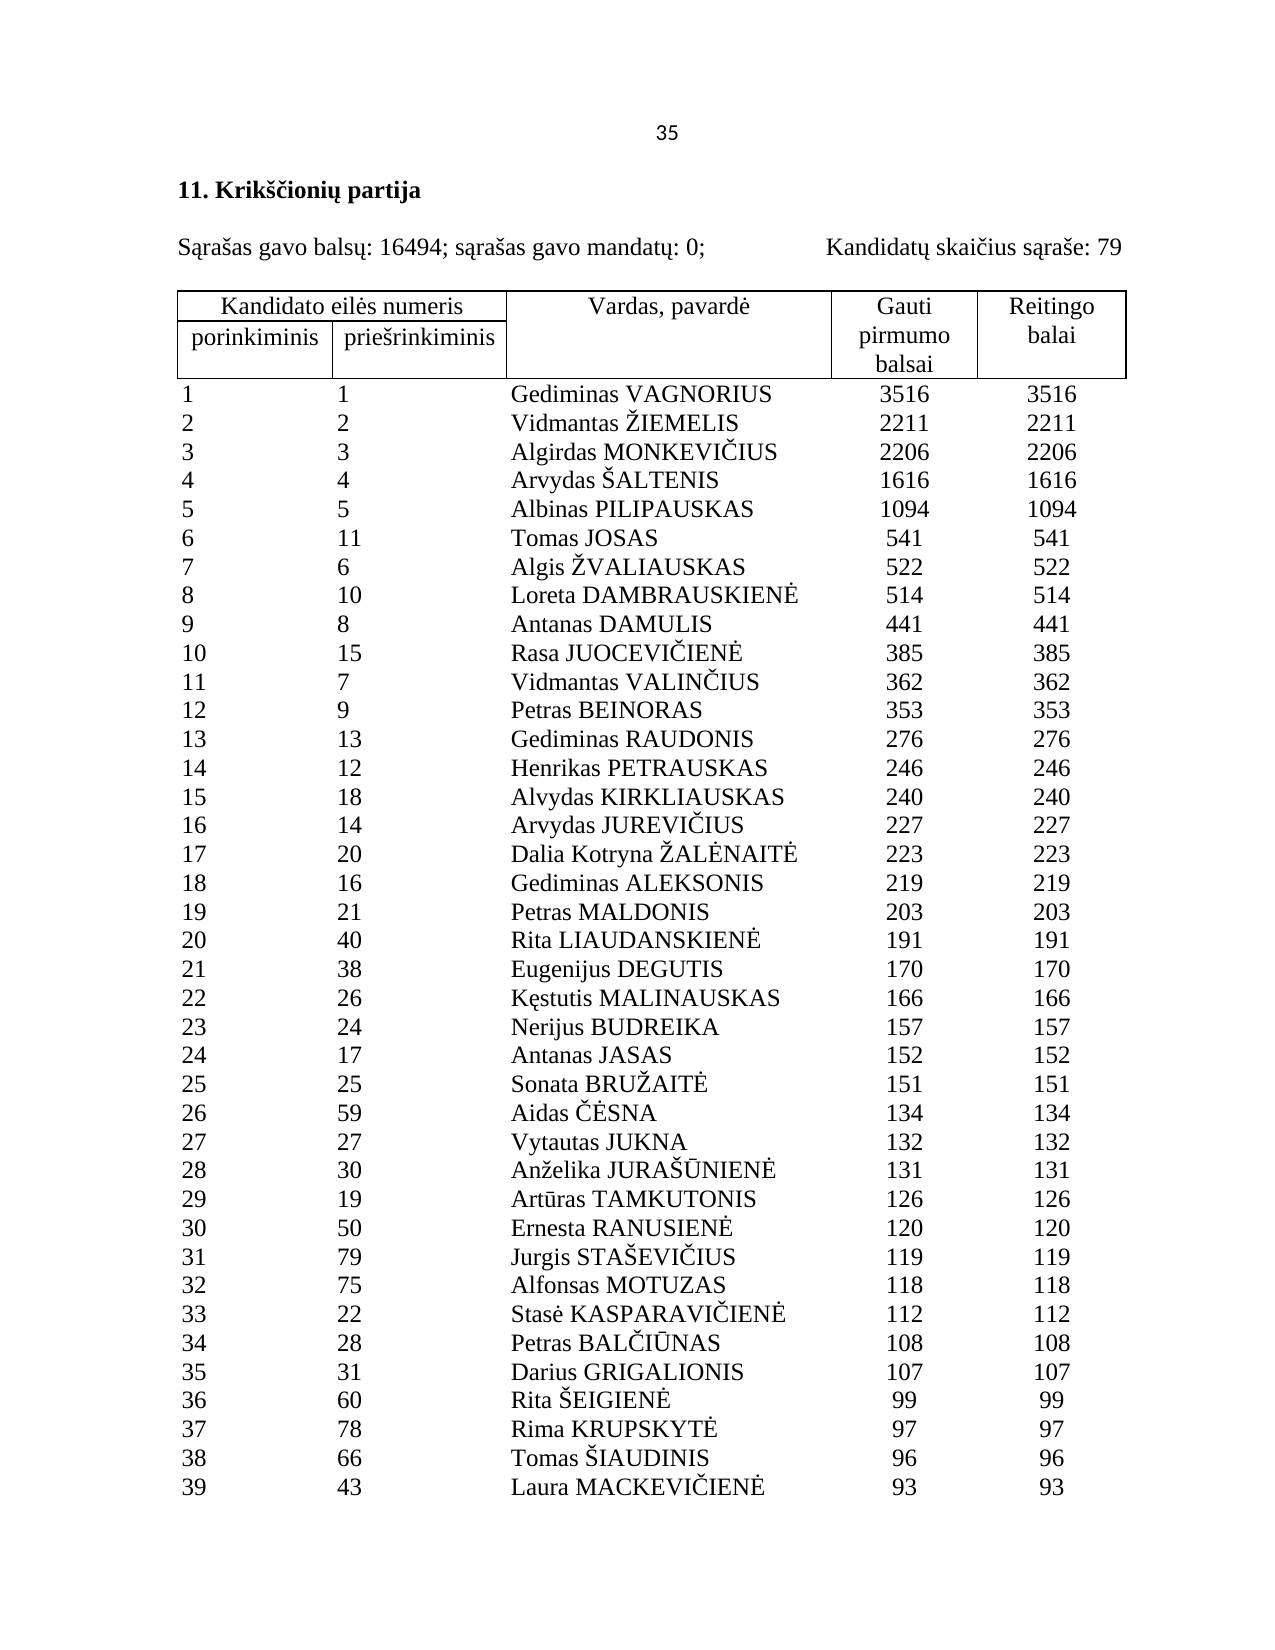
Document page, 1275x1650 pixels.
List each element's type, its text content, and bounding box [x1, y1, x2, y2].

table_cell 134 [978, 1098, 1126, 1127]
table_cell 126 [831, 1184, 977, 1213]
table_cell 10 [333, 581, 506, 609]
table_cell priešrinkiminis [333, 322, 506, 378]
table_cell 16 [333, 868, 506, 897]
table_cell 441 [831, 609, 977, 638]
table_cell 17 [333, 1041, 506, 1069]
text 11. Krikščionių partija [177, 175, 1157, 204]
table_cell 37 [177, 1414, 333, 1443]
table_cell Kęstutis MALINAUSKAS [506, 983, 831, 1012]
table_cell 32 [177, 1271, 333, 1299]
table_cell 157 [831, 1012, 977, 1041]
table_cell 362 [978, 667, 1126, 696]
table_cell 97 [831, 1414, 977, 1443]
table_cell 30 [333, 1156, 506, 1184]
table_cell Algis ŽVALIAUSKAS [506, 552, 831, 581]
text Sąrašas gavo balsų: 16494; sąrašas gavo mandatų: 0; Kandidatų skaičius sąraše: 79 [177, 232, 1157, 261]
table_cell 152 [978, 1041, 1126, 1069]
table_cell 40 [333, 926, 506, 954]
table_cell 60 [333, 1386, 506, 1414]
table_cell 27 [333, 1127, 506, 1156]
table_cell Gediminas VAGNORIUS [506, 379, 831, 408]
table_cell 10 [177, 638, 333, 667]
table_cell 203 [978, 897, 1126, 926]
table_cell 385 [831, 638, 977, 667]
table_cell 112 [831, 1299, 977, 1328]
table_cell 9 [333, 696, 506, 724]
table_cell Rita LIAUDANSKIENĖ [506, 926, 831, 954]
table_cell 50 [333, 1213, 506, 1242]
table_cell 16 [177, 811, 333, 839]
table_cell 39 [177, 1472, 333, 1501]
table_cell 13 [333, 724, 506, 753]
table_cell porinkiminis [178, 322, 332, 378]
table_header Reitingo balai [978, 292, 1125, 378]
table_cell 219 [831, 868, 977, 897]
table_cell 26 [177, 1098, 333, 1127]
table_cell Antanas JASAS [506, 1041, 831, 1069]
table_cell 120 [831, 1213, 977, 1242]
table_cell Alvydas KIRKLIAUSKAS [506, 782, 831, 811]
table_cell Nerijus BUDREIKA [506, 1012, 831, 1041]
table_cell 24 [177, 1041, 333, 1069]
table_cell 151 [978, 1069, 1126, 1098]
table_cell 7 [333, 667, 506, 696]
table_cell 15 [177, 782, 333, 811]
table_cell 4 [177, 466, 333, 494]
table_cell Loreta DAMBRAUSKIENĖ [506, 581, 831, 609]
table_cell Jurgis STAŠEVIČIUS [506, 1242, 831, 1271]
table_cell 38 [177, 1443, 333, 1472]
table_cell 15 [333, 638, 506, 667]
table_cell 5 [333, 494, 506, 523]
table_cell 93 [831, 1472, 977, 1501]
table_cell 1 [177, 379, 333, 408]
table_header Vardas, pavardė [507, 292, 831, 378]
table_cell Gediminas ALEKSONIS [506, 868, 831, 897]
table_cell 18 [333, 782, 506, 811]
table_cell 11 [177, 667, 333, 696]
table_cell 30 [177, 1213, 333, 1242]
table_cell 107 [978, 1357, 1126, 1386]
table_cell Rima KRUPSKYTĖ [506, 1414, 831, 1443]
table_cell 276 [831, 724, 977, 753]
table_cell 522 [978, 552, 1126, 581]
table_cell 24 [333, 1012, 506, 1041]
table_cell 132 [978, 1127, 1126, 1156]
table_cell 353 [831, 696, 977, 724]
table_cell 20 [333, 839, 506, 868]
table_cell 132 [831, 1127, 977, 1156]
table_cell 541 [978, 523, 1126, 552]
table_cell Alfonsas MOTUZAS [506, 1271, 831, 1299]
table_cell 99 [831, 1386, 977, 1414]
table_cell 3 [177, 437, 333, 466]
table_cell 8 [177, 581, 333, 609]
table_cell Ernesta RANUSIENĖ [506, 1213, 831, 1242]
table_cell Sonata BRUŽAITĖ [506, 1069, 831, 1098]
table_cell 240 [831, 782, 977, 811]
table_cell 170 [978, 954, 1126, 983]
table_cell 11 [333, 523, 506, 552]
table_cell 166 [831, 983, 977, 1012]
table_cell 2 [333, 408, 506, 437]
table_cell 20 [177, 926, 333, 954]
table_cell 2206 [978, 437, 1126, 466]
table_cell Anželika JURAŠŪNIENĖ [506, 1156, 831, 1184]
table_cell Rita ŠEIGIENĖ [506, 1386, 831, 1414]
table_cell 108 [831, 1328, 977, 1357]
table_cell 66 [333, 1443, 506, 1472]
table_cell Gediminas RAUDONIS [506, 724, 831, 753]
table_cell Stasė KASPARAVIČIENĖ [506, 1299, 831, 1328]
table_cell Dalia Kotryna ŽALĖNAITĖ [506, 839, 831, 868]
table_cell 31 [177, 1242, 333, 1271]
table_cell 227 [831, 811, 977, 839]
table_cell 152 [831, 1041, 977, 1069]
table_cell 223 [831, 839, 977, 868]
table_cell Arvydas JUREVIČIUS [506, 811, 831, 839]
table_cell Aidas ČĖSNA [506, 1098, 831, 1127]
table_cell 34 [177, 1328, 333, 1357]
table_cell 22 [177, 983, 333, 1012]
table_cell 96 [831, 1443, 977, 1472]
table_cell 23 [177, 1012, 333, 1041]
table_cell 35 [177, 1357, 333, 1386]
table_cell 219 [978, 868, 1126, 897]
table_cell 28 [333, 1328, 506, 1357]
table_cell 522 [831, 552, 977, 581]
table_cell 93 [978, 1472, 1126, 1501]
table_cell 3 [333, 437, 506, 466]
table_cell 18 [177, 868, 333, 897]
table_cell 2206 [831, 437, 977, 466]
table_cell 33 [177, 1299, 333, 1328]
table_cell 8 [333, 609, 506, 638]
table_cell 362 [831, 667, 977, 696]
table_cell 31 [333, 1357, 506, 1386]
table_cell 2 [177, 408, 333, 437]
table_cell 2211 [831, 408, 977, 437]
table_cell Rasa JUOCEVIČIENĖ [506, 638, 831, 667]
table_cell 276 [978, 724, 1126, 753]
table_cell 1094 [978, 494, 1126, 523]
table_cell 1616 [831, 466, 977, 494]
table_cell Arvydas ŠALTENIS [506, 466, 831, 494]
table_cell 134 [831, 1098, 977, 1127]
table_cell 240 [978, 782, 1126, 811]
table_cell 191 [978, 926, 1126, 954]
table_cell 119 [978, 1242, 1126, 1271]
table_cell 541 [831, 523, 977, 552]
table_cell 6 [333, 552, 506, 581]
table_cell 9 [177, 609, 333, 638]
table_cell Tomas ŠIAUDINIS [506, 1443, 831, 1472]
table_cell 59 [333, 1098, 506, 1127]
table_cell Tomas JOSAS [506, 523, 831, 552]
table_cell 26 [333, 983, 506, 1012]
table_cell 7 [177, 552, 333, 581]
table_cell Algirdas MONKEVIČIUS [506, 437, 831, 466]
table_cell 4 [333, 466, 506, 494]
table_cell 191 [831, 926, 977, 954]
table_cell 3516 [831, 379, 977, 408]
table_cell 119 [831, 1242, 977, 1271]
table_cell 12 [333, 753, 506, 782]
table_cell 17 [177, 839, 333, 868]
table_cell 151 [831, 1069, 977, 1098]
table_cell Eugenijus DEGUTIS [506, 954, 831, 983]
table_cell 108 [978, 1328, 1126, 1357]
table_cell 96 [978, 1443, 1126, 1472]
table_cell 246 [978, 753, 1126, 782]
table_cell Petras MALDONIS [506, 897, 831, 926]
table_cell 19 [333, 1184, 506, 1213]
table_cell Petras BEINORAS [506, 696, 831, 724]
table_cell Artūras TAMKUTONIS [506, 1184, 831, 1213]
table_cell Petras BALČIŪNAS [506, 1328, 831, 1357]
table_cell 353 [978, 696, 1126, 724]
table_cell 12 [177, 696, 333, 724]
table_cell 28 [177, 1156, 333, 1184]
table_cell 223 [978, 839, 1126, 868]
table_cell 14 [177, 753, 333, 782]
table_cell 385 [978, 638, 1126, 667]
table_cell 21 [177, 954, 333, 983]
table_header Kandidato eilės numeris [178, 292, 506, 320]
table_cell 25 [177, 1069, 333, 1098]
table_cell 78 [333, 1414, 506, 1443]
table_cell 29 [177, 1184, 333, 1213]
table_cell 246 [831, 753, 977, 782]
table_cell 14 [333, 811, 506, 839]
table_cell 227 [978, 811, 1126, 839]
table_cell 21 [333, 897, 506, 926]
table_cell 79 [333, 1242, 506, 1271]
table_cell 19 [177, 897, 333, 926]
table_cell 120 [978, 1213, 1126, 1242]
table_cell 1094 [831, 494, 977, 523]
table_cell Vidmantas VALINČIUS [506, 667, 831, 696]
table_cell Antanas DAMULIS [506, 609, 831, 638]
table_cell Darius GRIGALIONIS [506, 1357, 831, 1386]
table_cell Vytautas JUKNA [506, 1127, 831, 1156]
table_cell 22 [333, 1299, 506, 1328]
table_cell 3516 [978, 379, 1126, 408]
table_cell Albinas PILIPAUSKAS [506, 494, 831, 523]
table_cell 99 [978, 1386, 1126, 1414]
table_cell 36 [177, 1386, 333, 1414]
table_cell 514 [978, 581, 1126, 609]
table_cell 118 [978, 1271, 1126, 1299]
table_cell 43 [333, 1472, 506, 1501]
table_cell 5 [177, 494, 333, 523]
table_cell 157 [978, 1012, 1126, 1041]
table_cell 1616 [978, 466, 1126, 494]
table_cell 131 [831, 1156, 977, 1184]
table_cell 112 [978, 1299, 1126, 1328]
table_cell 6 [177, 523, 333, 552]
table_cell 25 [333, 1069, 506, 1098]
table_cell 514 [831, 581, 977, 609]
table_cell 166 [978, 983, 1126, 1012]
table_cell 203 [831, 897, 977, 926]
table_cell 13 [177, 724, 333, 753]
table_cell 107 [831, 1357, 977, 1386]
table_cell 75 [333, 1271, 506, 1299]
table_cell 97 [978, 1414, 1126, 1443]
table_cell 441 [978, 609, 1126, 638]
table_cell 2211 [978, 408, 1126, 437]
table_cell Vidmantas ŽIEMELIS [506, 408, 831, 437]
table_header Gauti pirmumo balsai [832, 292, 977, 378]
table_cell 27 [177, 1127, 333, 1156]
table_cell 126 [978, 1184, 1126, 1213]
table_cell 170 [831, 954, 977, 983]
table_cell 1 [333, 379, 506, 408]
table_cell 118 [831, 1271, 977, 1299]
table_cell Henrikas PETRAUSKAS [506, 753, 831, 782]
table_cell Laura MACKEVIČIENĖ [506, 1472, 831, 1501]
table_cell 38 [333, 954, 506, 983]
table_cell 131 [978, 1156, 1126, 1184]
